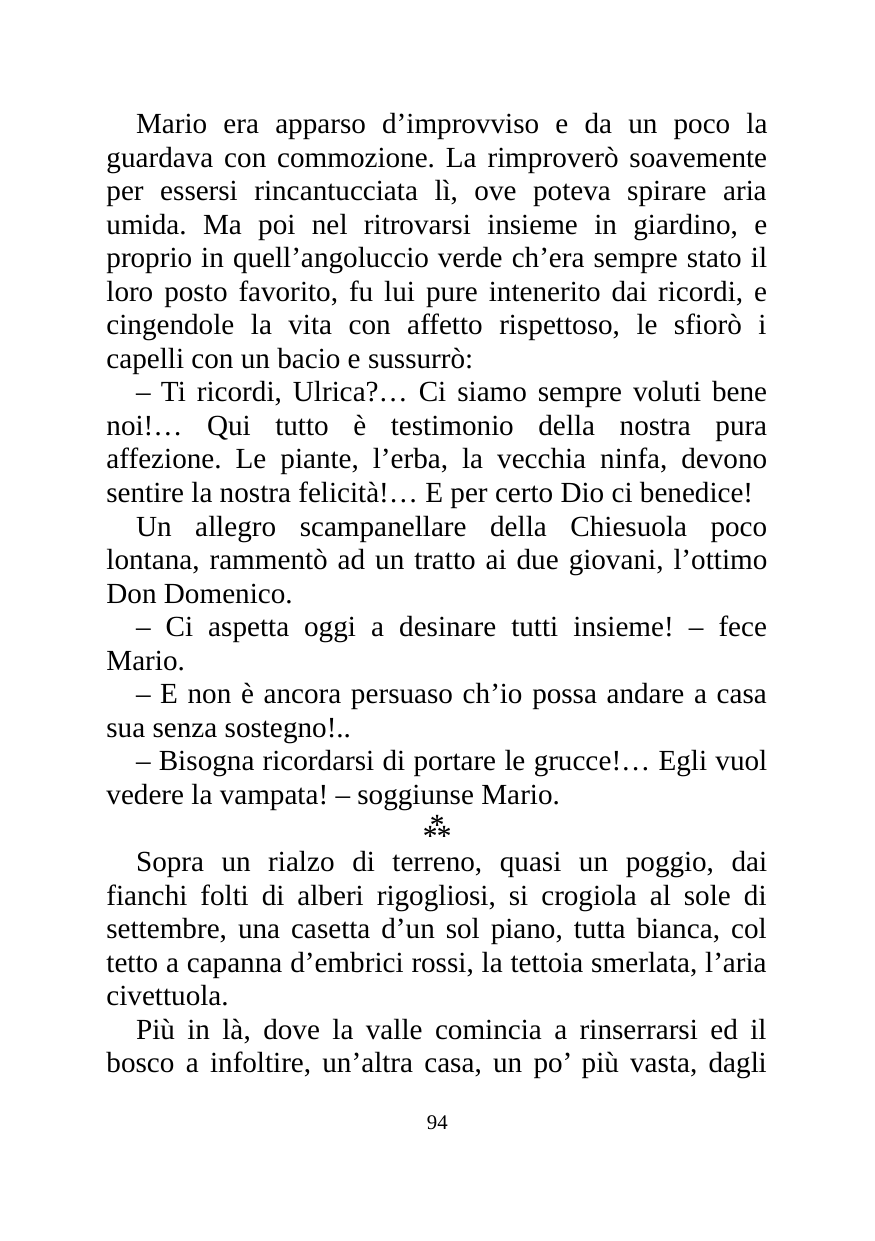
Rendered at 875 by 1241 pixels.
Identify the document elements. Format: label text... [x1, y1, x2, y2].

text – Bisogna ricordarsi di portare le grucce!… Egli vuol vedere la vampata! – soggiunse Mario. [106, 743, 768, 811]
text Più in là, dove la valle comincia a rinserrarsi ed il bosco a infoltire, un’altra casa, un po’ più vasta, dagli [106, 1012, 768, 1079]
text Sopra un rialzo di terreno, quasi un poggio, dai fianchi folti di alberi rigogliosi, si crogiola al sole di settembre, una casetta d’un sol piano, tutta bianca, col tetto a capanna d’embrici rossi, la tettoia smerlata, l’aria civettuola. [106, 844, 768, 1012]
text – Ti ricordi, Ulrica?… Ci siamo sempre voluti bene noi!… Qui tutto è testimonio della nostra pura affezione. Le piante, l’erba, la vecchia ninfa, devono sentire la nostra felicità!… E per certo Dio ci benedice! [106, 374, 768, 509]
text Mario era apparso d’improvviso e da un poco la guardava con commozione. La rimproverò soavemente per essersi rincantucciata lì, ove poteva spirare aria umida. Ma poi nel ritrovarsi insieme in giardino, e proprio in quell’angoluccio verde ch’era sempre stato il loro posto favorito, fu lui pure intenerito dai ricordi, e cingendole la vita con affetto rispettoso, le sfiorò i capelli con un bacio e sussurrò: [106, 106, 768, 374]
text Un allegro scampanellare della Chiesuola poco lontana, rammentò ad un tratto ai due giovani, l’ottimo Don Domenico. [106, 509, 768, 609]
text – Ci aspetta oggi a desinare tutti insieme! – fece Mario. [106, 609, 768, 676]
text ⁂ [106, 811, 768, 844]
text – E non è ancora persuaso ch’io possa andare a casa sua senza sostegno!.. [106, 676, 768, 743]
